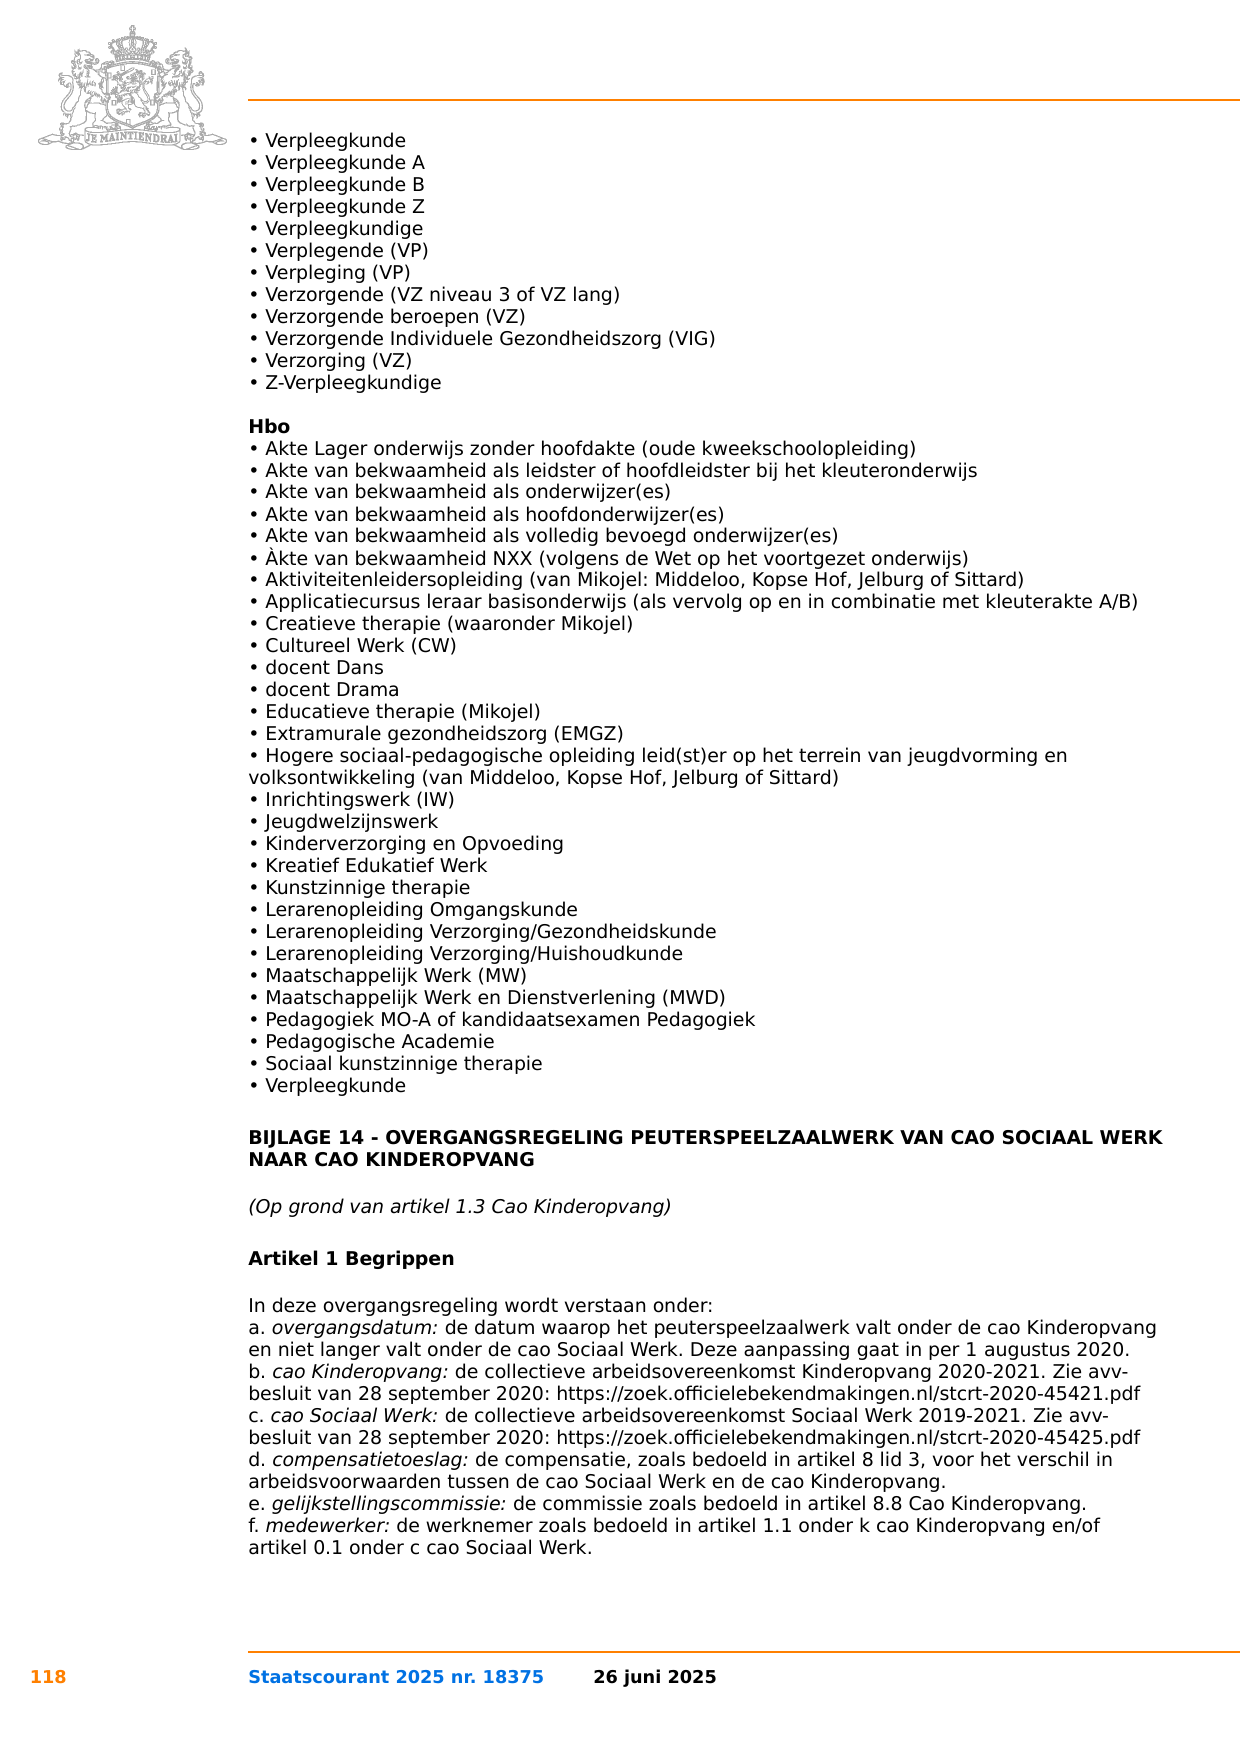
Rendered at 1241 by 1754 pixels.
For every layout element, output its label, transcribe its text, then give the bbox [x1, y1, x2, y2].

text • Creatieve therapie (waaronder Mikojel) [248, 613, 1163, 635]
text • Akte van bekwaamheid als volledig bevoegd onderwijzer(es) [248, 525, 1163, 547]
text b. cao Kinderopvang: de collectieve arbeidsovereenkomst Kinderopvang 2020-2021. Zie avv-besluit van 28 september 2020: https://zoek.officielebekendmakingen.nl/stcrt-2020-45421.pdf [248, 1361, 1163, 1405]
text • Verpleegkunde Z [248, 196, 1163, 218]
text • Verplegende (VP) [248, 240, 1163, 262]
text • Verzorging (VZ) [248, 350, 1163, 372]
text • Cultureel Werk (CW) [248, 635, 1163, 657]
text • Z-Verpleegkundige [248, 372, 1163, 394]
text • docent Dans [248, 657, 1163, 679]
text • Verpleging (VP) [248, 262, 1163, 284]
text • Applicatiecursus leraar basisonderwijs (als vervolg op en in combinatie met kleuterakte A/B) [248, 591, 1163, 613]
text • Kreatief Edukatief Werk [248, 855, 1163, 877]
subtitle BIJLAGE 14 - OVERGANGSREGELING PEUTERSPEELZAALWERK VAN CAO SOCIAAL WERK NAAR CAO KINDEROPVANG [248, 1127, 1163, 1171]
text • Aktiviteitenleidersopleiding (van Mikojel: Middeloo, Kopse Hof, Jelburg of Sittard) [248, 569, 1163, 591]
text • Lerarenopleiding Verzorging/Huishoudkunde [248, 943, 1163, 965]
text • Verzorgende beroepen (VZ) [248, 306, 1163, 328]
text a. overgangsdatum: de datum waarop het peuterspeelzaalwerk valt onder de cao Kinderopvang en niet langer valt onder de cao Sociaal Werk. Deze aanpassing gaat in per 1 augustus 2020. [248, 1317, 1163, 1361]
text • Verpleegkunde [248, 1075, 1163, 1097]
text • Pedagogiek MO-A of kandidaatsexamen Pedagogiek [248, 1009, 1163, 1031]
text • docent Drama [248, 679, 1163, 701]
text • Lerarenopleiding Omgangskunde [248, 899, 1163, 921]
text • Maatschappelijk Werk (MW) [248, 965, 1163, 987]
text • Verpleegkunde [248, 130, 1163, 152]
text • Verzorgende Individuele Gezondheidszorg (VIG) [248, 328, 1163, 350]
text • Verpleegkunde B [248, 174, 1163, 196]
text • Verpleegkunde A [248, 152, 1163, 174]
text Hbo [248, 416, 1163, 437]
text • Hogere sociaal-pedagogische opleiding leid(st)er op het terrein van jeugdvorming en volksontwikkeling (van Middeloo, Kopse Hof, Jelburg of Sittard) [248, 745, 1163, 789]
text • Akte van bekwaamheid als onderwijzer(es) [248, 481, 1163, 503]
text • Verpleegkundige [248, 218, 1163, 240]
subtitle Artikel 1 Begrippen [248, 1248, 1163, 1270]
text f. medewerker: de werknemer zoals bedoeld in artikel 1.1 onder k cao Kinderopvang en/of artikel 0.1 onder c cao Sociaal Werk. [248, 1514, 1163, 1558]
picture [38, 25, 227, 150]
text • Educatieve therapie (Mikojel) [248, 701, 1163, 723]
text • Verzorgende (VZ niveau 3 of VZ lang) [248, 284, 1163, 306]
text • Akte van bekwaamheid als leidster of hoofdleidster bij het kleuteronderwijs [248, 459, 1163, 481]
text • Inrichtingswerk (IW) [248, 789, 1163, 811]
text In deze overgangsregeling wordt verstaan onder: [248, 1295, 1163, 1317]
text • Àkte van bekwaamheid NXX (volgens de Wet op het voortgezet onderwijs) [248, 547, 1163, 569]
text • Kunstzinnige therapie [248, 877, 1163, 899]
text • Lerarenopleiding Verzorging/Gezondheidskunde [248, 921, 1163, 943]
text • Akte Lager onderwijs zonder hoofdakte (oude kweekschoolopleiding) [248, 437, 1163, 459]
text d. compensatietoeslag: de compensatie, zoals bedoeld in artikel 8 lid 3, voor het verschil in arbeidsvoorwaarden tussen de cao Sociaal Werk en de cao Kinderopvang. [248, 1449, 1163, 1493]
text (Op grond van artikel 1.3 Cao Kinderopvang) [248, 1196, 1163, 1218]
text • Maatschappelijk Werk en Dienstverlening (MWD) [248, 987, 1163, 1009]
text e. gelijkstellingscommissie: de commissie zoals bedoeld in artikel 8.8 Cao Kinderopvang. [248, 1493, 1163, 1514]
text • Sociaal kunstzinnige therapie [248, 1053, 1163, 1075]
text • Kinderverzorging en Opvoeding [248, 833, 1163, 855]
text • Extramurale gezondheidszorg (EMGZ) [248, 723, 1163, 745]
text • Akte van bekwaamheid als hoofdonderwijzer(es) [248, 503, 1163, 525]
text • Jeugdwelzijnswerk [248, 811, 1163, 833]
text • Pedagogische Academie [248, 1031, 1163, 1053]
text c. cao Sociaal Werk: de collectieve arbeidsovereenkomst Sociaal Werk 2019-2021. Zie avv-besluit van 28 september 2020: https://zoek.officielebekendmakingen.nl/stcrt-2020-45425.pdf [248, 1405, 1163, 1449]
